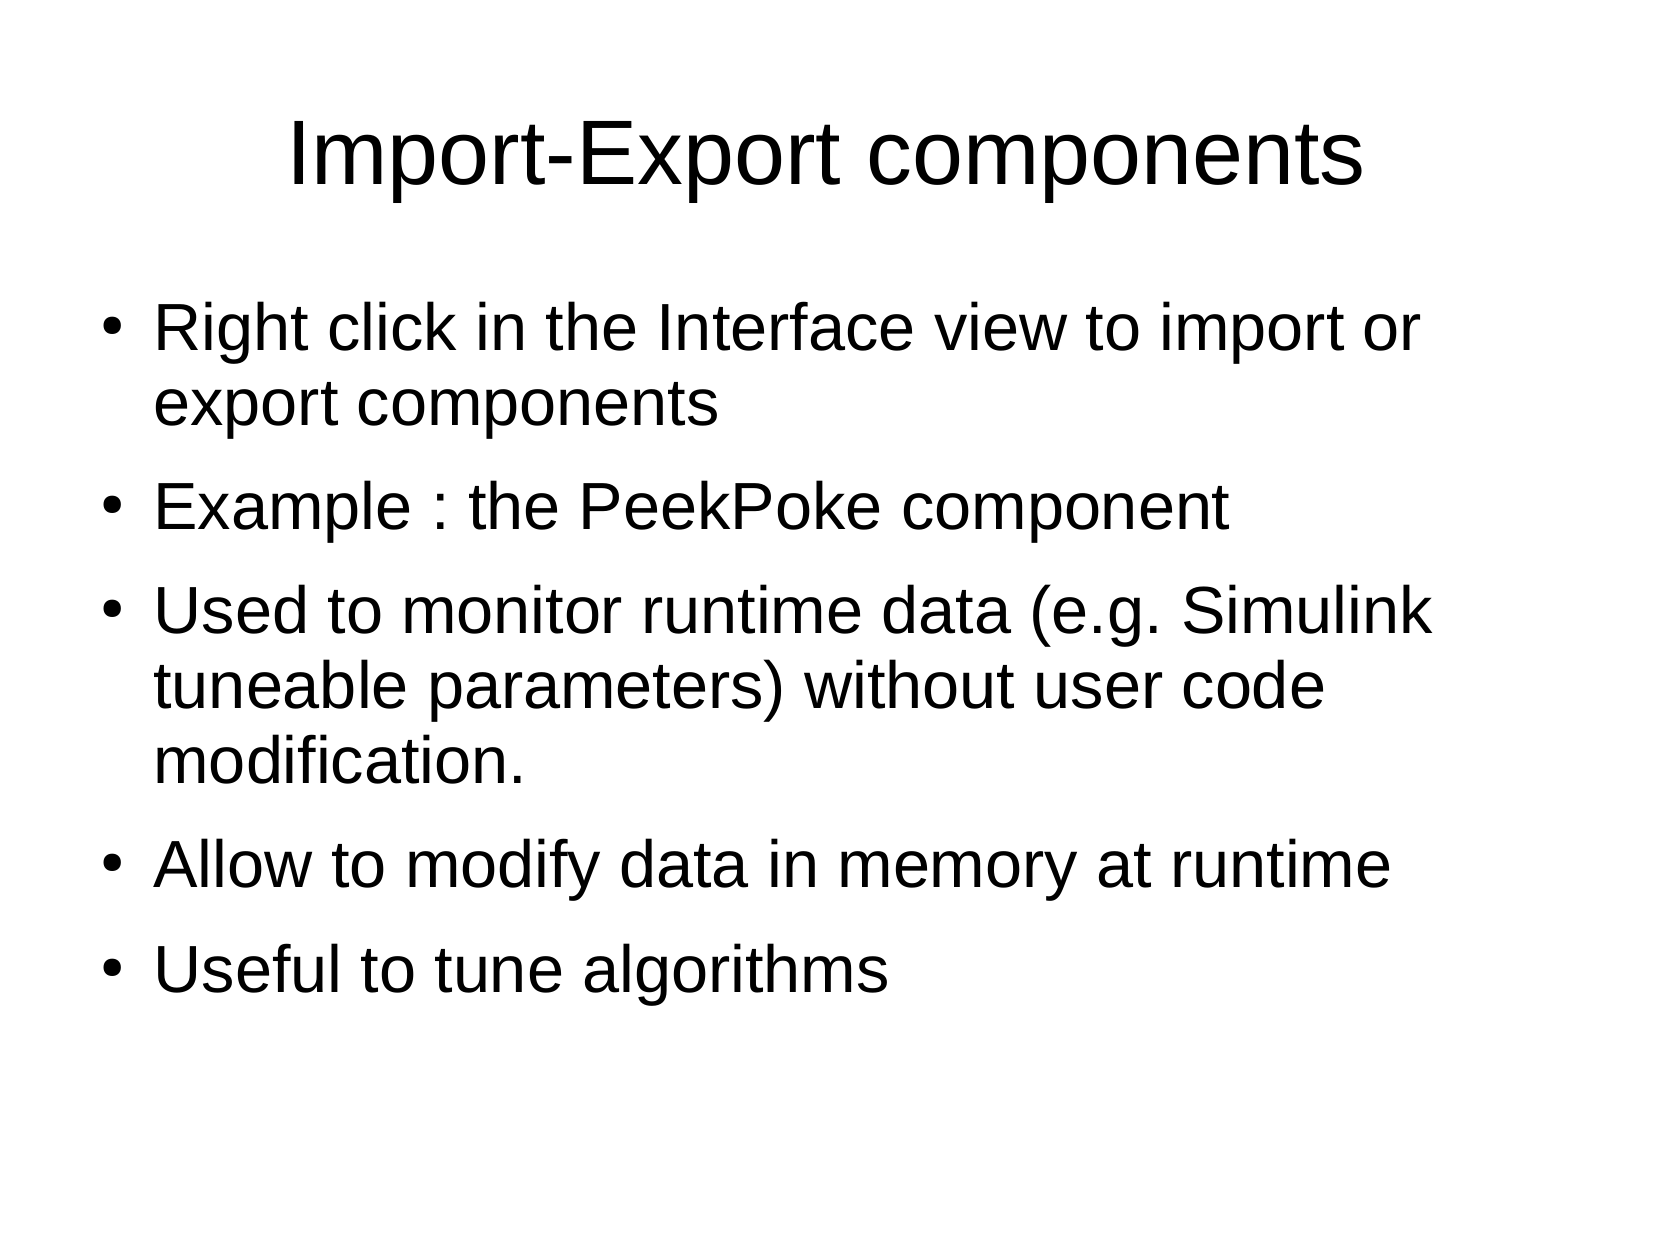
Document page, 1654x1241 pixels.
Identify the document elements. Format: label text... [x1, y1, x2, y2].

list Right click in the Interface view to import or export components Example : the PeekPoke component Used to monitor runtime data (e.g. Simulink tuneable parameters) without user code modification. Allow to modify data in memory at runtime Useful to tune algorithms [82, 290, 1538, 1010]
title Import-Export components [82, 49, 1571, 257]
